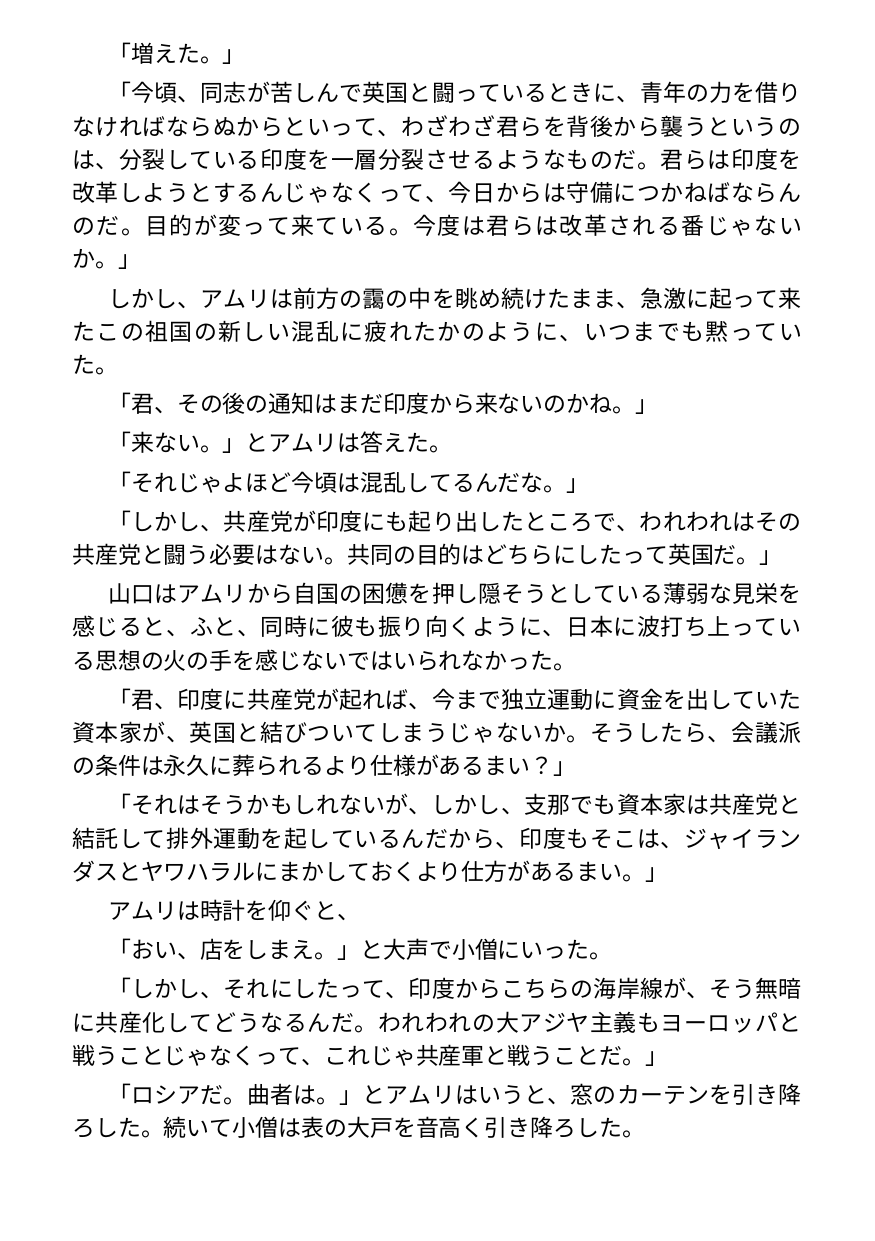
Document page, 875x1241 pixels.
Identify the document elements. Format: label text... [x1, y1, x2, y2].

text 「君、その後の通知はまだ印度から来ないのかね。」 [72, 386, 802, 419]
text 「それじゃよほど今頃は混乱してるんだな。」 [72, 464, 802, 498]
text 「増えた。」 [72, 36, 802, 69]
text 「しかし、共産党が印度にも起り出したところで、われわれはその共産党と闘う必要はない。共同の目的はどちらにしたって英国だ。」 [72, 504, 802, 570]
text 「しかし、それにしたって、印度からこちらの海岸線が、そう無暗に共産化してどうなるんだ。われわれの大アジヤ主義もヨーロッパと戦うことじゃなくって、これじゃ共産軍と戦うことだ。」 [72, 971, 802, 1071]
text しかし、アムリは前方の靄の中を眺め続けたまま、急激に起って来たこの祖国の新しい混乱に疲れたかのように、いつまでも黙っていた。 [72, 281, 802, 380]
text 「おい、店をしまえ。」と大声で小僧にいった。 [72, 932, 802, 965]
text 山口はアムリから自国の困憊を押し隠そうとしている薄弱な見栄を感じると、ふと、同時に彼も振り向くように、日本に波打ち上っている思想の火の手を感じないではいられなかった。 [72, 576, 802, 676]
text アムリは時計を仰ぐと、 [72, 893, 802, 926]
text 「来ない。」とアムリは答えた。 [72, 425, 802, 458]
text 「君、印度に共産党が起れば、今まで独立運動に資金を出していた資本家が、英国と結びついてしまうじゃないか。そうしたら、会議派の条件は永久に葬られるより仕様があるまい？」 [72, 682, 802, 781]
text 「ロシアだ。曲者は。」とアムリはいうと、窓のカーテンを引き降ろした。続いて小僧は表の大戸を音高く引き降ろした。 [72, 1077, 802, 1143]
text 「それはそうかもしれないが、しかし、支那でも資本家は共産党と結託して排外運動を起しているんだから、印度もそこは、ジャイランダスとヤワハラルにまかしておくより仕方があるまい。」 [72, 787, 802, 887]
text 「今頃、同志が苦しんで英国と闘っているときに、青年の力を借りなければならぬからといって、わざわざ君らを背後から襲うというのは、分裂している印度を一層分裂させるようなものだ。君らは印度を改革しようとするんじゃなくって、今日からは守備につかねばならんのだ。目的が変って来ている。今度は君らは改革される番じゃないか。」 [72, 75, 802, 274]
